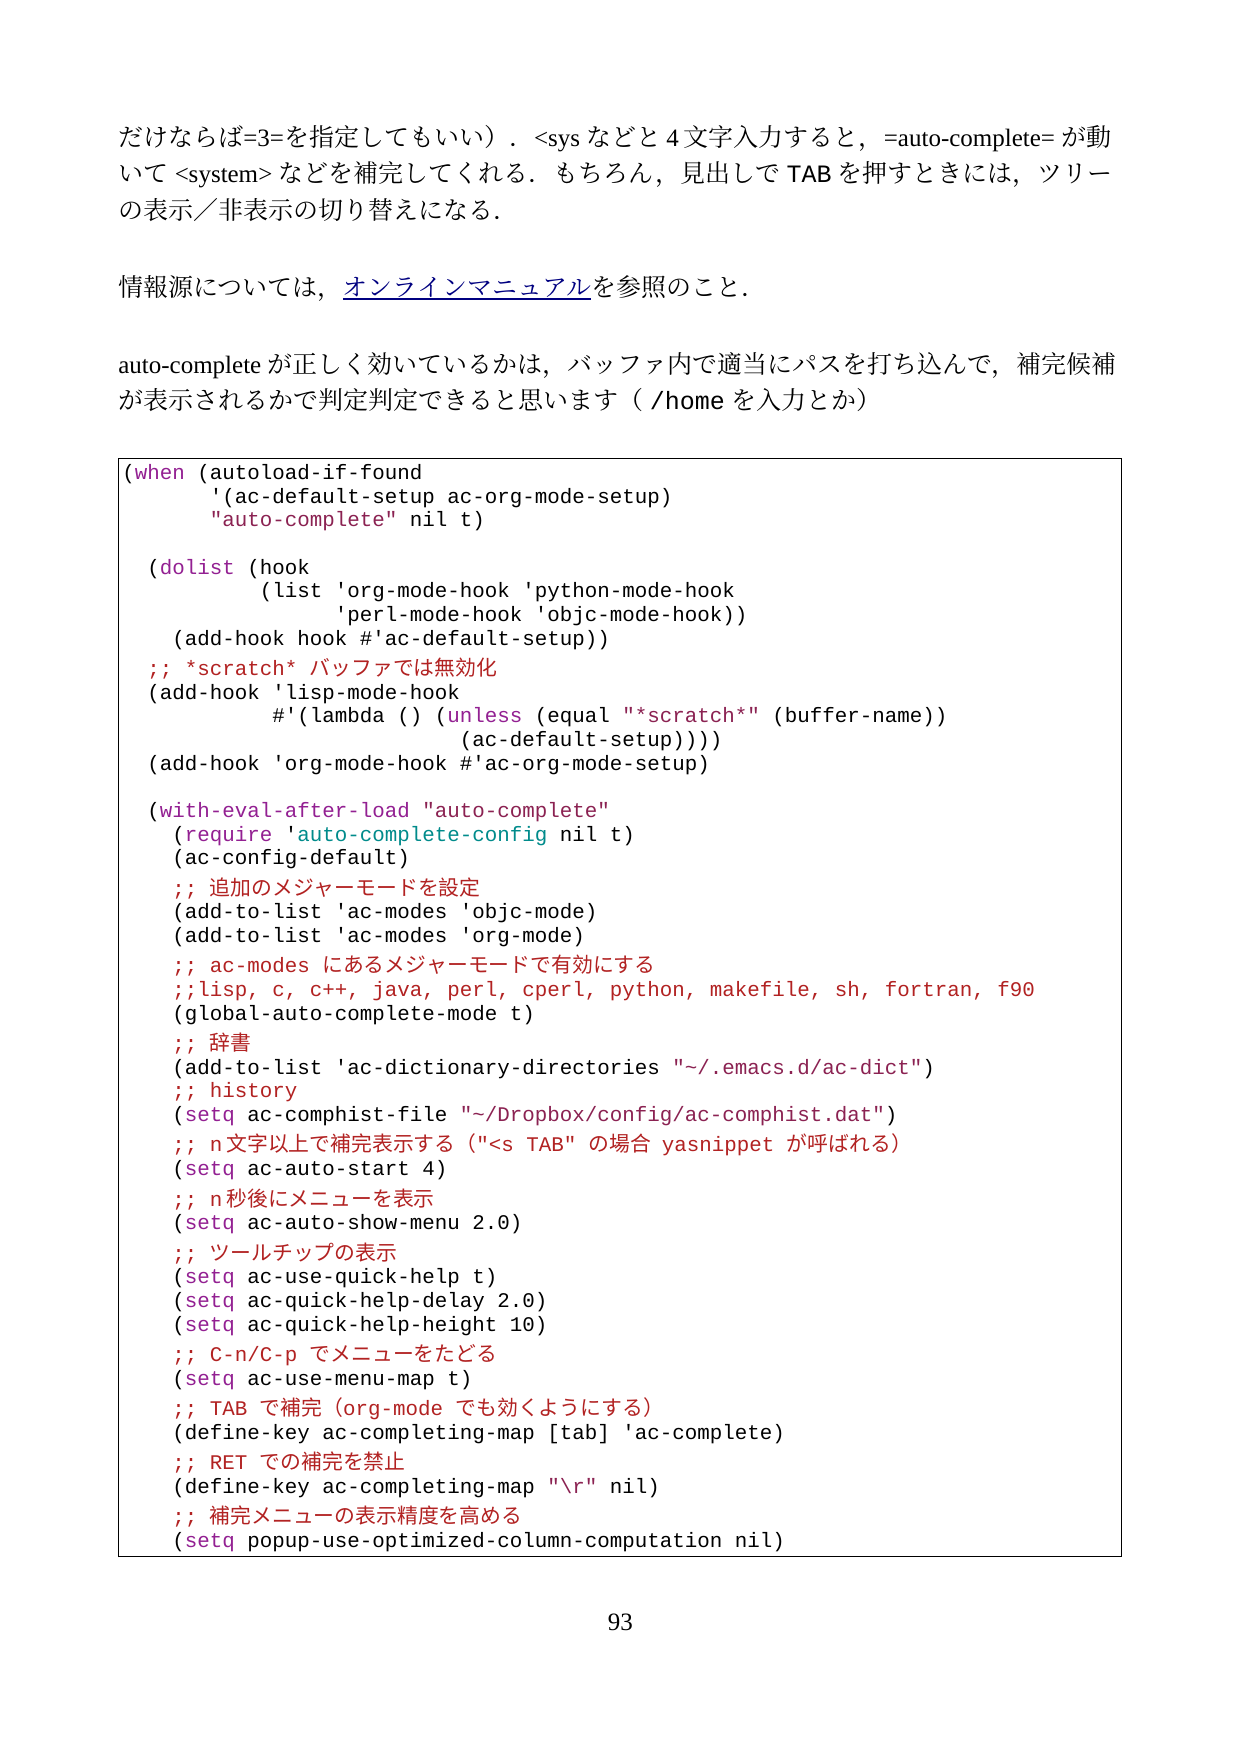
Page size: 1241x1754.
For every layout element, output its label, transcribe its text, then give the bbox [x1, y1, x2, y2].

text ;; n秒後にメニューを表示 [119, 1178, 1121, 1208]
text '(ac-default-setup ac-org-mode-setup) [119, 482, 1121, 506]
text (when (autoload-if-found [119, 459, 1121, 482]
text ;; ツールチップの表示 [119, 1232, 1121, 1262]
text ;; 補完メニューの表示精度を高める [119, 1495, 1121, 1526]
text ;; 追加のメジャーモードを設定 [119, 867, 1121, 897]
text (list 'org-mode-hook 'python-mode-hook [119, 576, 1121, 600]
text (setq ac-quick-help-height 10) [119, 1309, 1121, 1333]
text (dolist (hook [119, 553, 1121, 576]
text ;; TAB で補完（org-mode でも効くようにする） [119, 1387, 1121, 1418]
text (setq ac-auto-start 4) [119, 1154, 1121, 1178]
text (add-to-list 'ac-modes 'objc-mode) [119, 897, 1121, 921]
text ;; n文字以上で補完表示する（"<s TAB" の場合 yasnippet が呼ばれる） [119, 1124, 1121, 1154]
text #'(lambda () (unless (equal "*scratch*" (buffer-name)) [119, 701, 1121, 725]
text (add-hook 'lisp-mode-hook [119, 678, 1121, 701]
text (with-eval-after-load "auto-complete" [119, 796, 1121, 820]
text ;; 辞書 [119, 1022, 1121, 1053]
text (setq ac-quick-help-delay 2.0) [119, 1286, 1121, 1309]
text (add-to-list 'ac-dictionary-directories "~/.emacs.d/ac-dict") [119, 1053, 1121, 1076]
text ;; RET での補完を禁止 [119, 1441, 1121, 1472]
text 情報源については，オンラインマニュアルを参照のこと． [118, 267, 1122, 332]
text (setq ac-auto-show-menu 2.0) [119, 1208, 1121, 1232]
text だけならば=3=を指定してもいい）．<sys などと4文字入力すると，=auto-complete= が動いて <system> などを補完してくれる．もちろん，見出しで TAB を押すときには，ツリーの表示／非表示の切り替えになる． [118, 118, 1122, 255]
text "auto-complete" nil t) [119, 506, 1121, 529]
text 'perl-mode-hook 'objc-mode-hook)) [119, 600, 1121, 624]
text ;; history [119, 1076, 1121, 1100]
text (require 'auto-complete-config nil t) [119, 820, 1121, 843]
text (setq popup-use-optimized-column-computation nil) [119, 1526, 1121, 1556]
text (setq ac-use-menu-map t) [119, 1364, 1121, 1387]
text (add-to-list 'ac-modes 'org-mode) [119, 921, 1121, 945]
text (define-key ac-completing-map "\r" nil) [119, 1472, 1121, 1495]
text (ac-config-default) [119, 843, 1121, 867]
text ;;lisp, c, c++, java, perl, cperl, python, makefile, sh, fortran, f90 [119, 975, 1121, 999]
text auto-complete が正しく効いているかは，バッファ内で適当にパスを打ち込んで，補完候補が表示されるかで判定判定できると思います（ /home を入力とか） [118, 345, 1122, 446]
text (define-key ac-completing-map [tab] 'ac-complete) [119, 1418, 1121, 1441]
text (ac-default-setup)))) [119, 725, 1121, 749]
text (setq ac-use-quick-help t) [119, 1262, 1121, 1286]
text ;; ac-modes にあるメジャーモードで有効にする [119, 945, 1121, 975]
text (add-hook 'org-mode-hook #'ac-org-mode-setup) [119, 749, 1121, 772]
text ;; C-n/C-p でメニューをたどる [119, 1333, 1121, 1364]
text (global-auto-complete-mode t) [119, 999, 1121, 1022]
text (add-hook hook #'ac-default-setup)) [119, 624, 1121, 647]
text ;; *scratch* バッファでは無効化 [119, 647, 1121, 678]
text (setq ac-comphist-file "~/Dropbox/config/ac-comphist.dat") [119, 1100, 1121, 1124]
